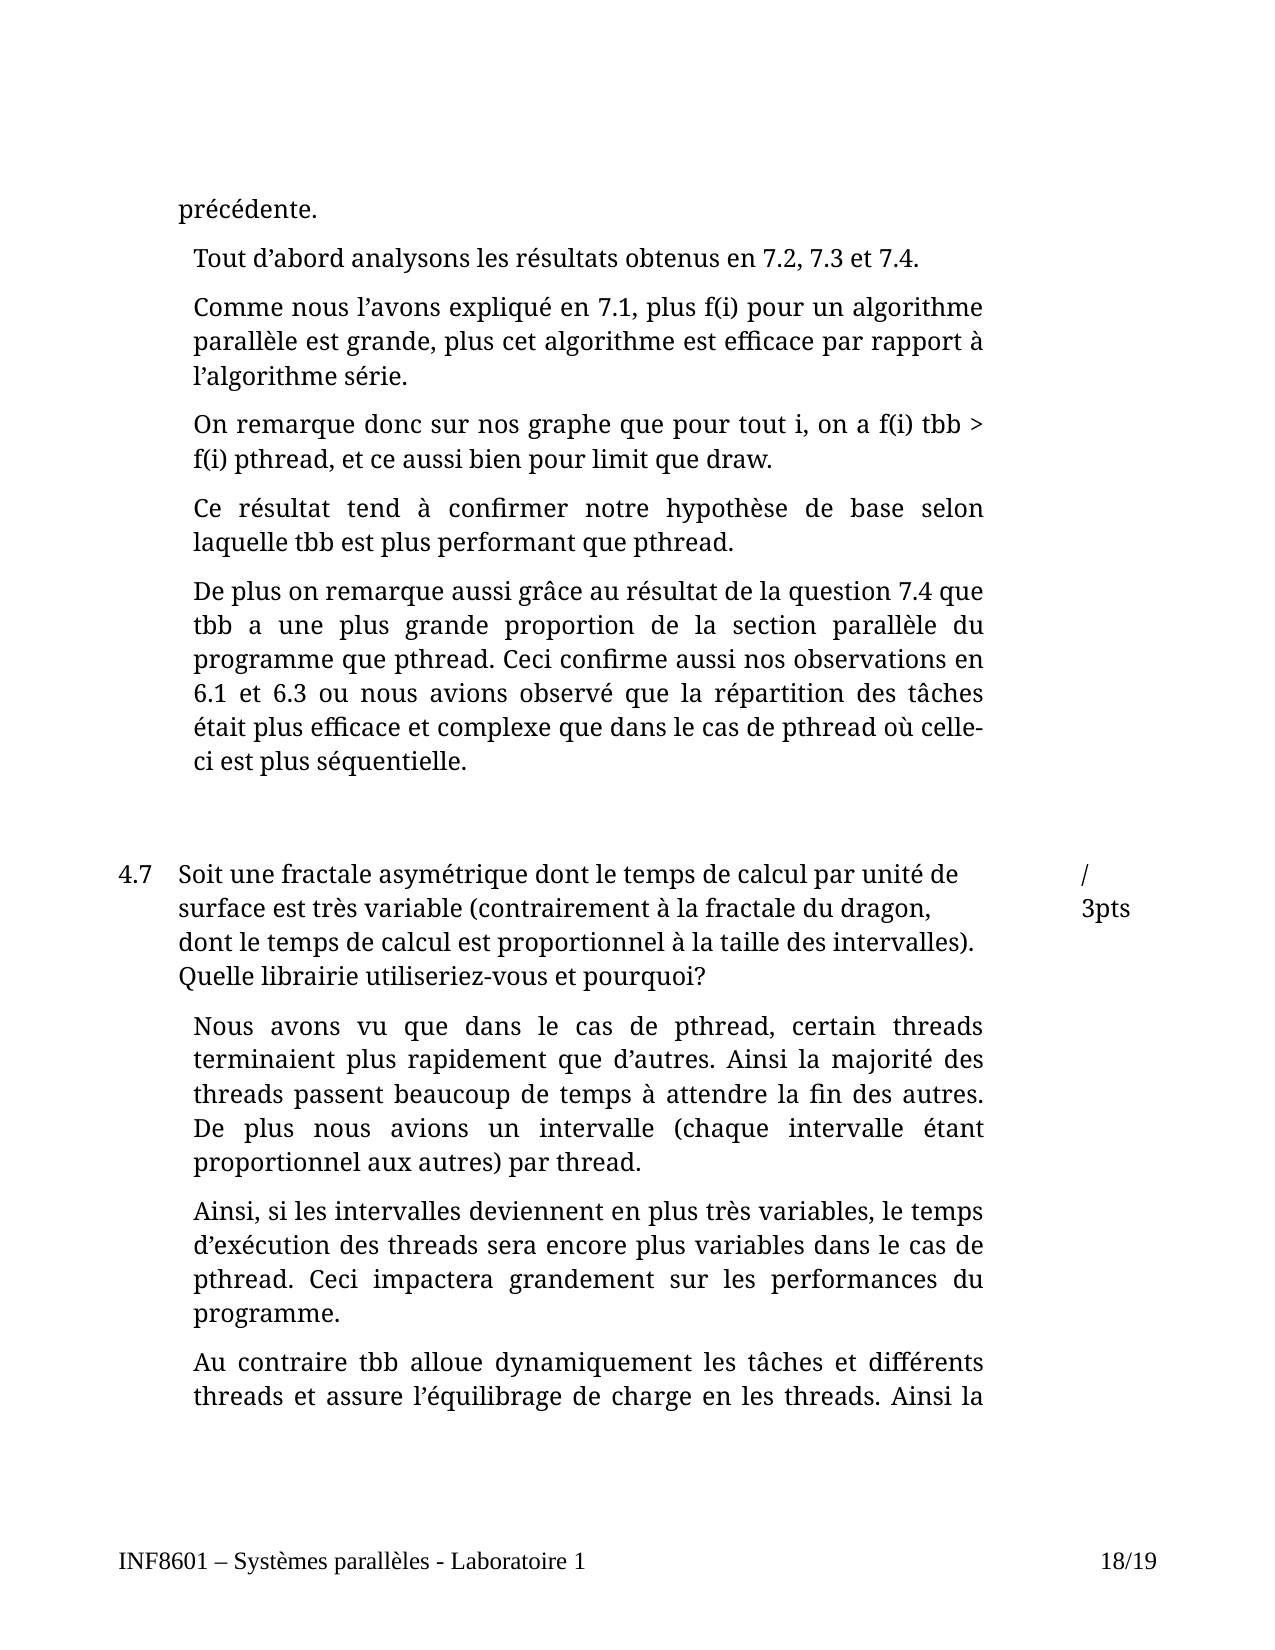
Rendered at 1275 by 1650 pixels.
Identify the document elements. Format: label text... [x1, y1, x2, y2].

table_cell [996, 842, 1070, 1413]
table_cell [1070, 177, 1146, 842]
table_cell Soit une fractale asymétrique dont le temps de calcul par unité de surface est très variable (contrairement à la fractale du dragon, dont le temps de calcul est proportionnel à la taille des intervalles). Quelle librairie utiliseriez-vous et pourquoi? Nous avons vu que dans le cas de pthread, certain threads terminaient plus rapidement que d’autres. Ainsi la majorité des threads passent beaucoup de temps à attendre la fin des autres. De plus nous avions un intervalle (chaque intervalle étant proportionnel aux autres) par thread. Ainsi, si les intervalles deviennent en plus très variables, le temps d’exécution des threads sera encore plus variables dans le cas de pthread. Ceci impactera grandement sur les performances du programme. Au contraire tbb alloue dynamiquement les tâches et différents threads et assure l’équilibrage de charge en les threads. Ainsi la [107, 842, 996, 1413]
table_cell précédente. Tout d’abord analysons les résultats obtenus en 7.2, 7.3 et 7.4. Comme nous l’avons expliqué en 7.1, plus f(i) pour un algorithme parallèle est grande, plus cet algorithme est efficace par rapport à l’algorithme série. On remarque donc sur nos graphe que pour tout i, on a f(i) tbb > f(i) pthread, et ce aussi bien pour limit que draw. Ce résultat tend à confirmer notre hypothèse de base selon laquelle tbb est plus performant que pthread. De plus on remarque aussi grâce au résultat de la question 7.4 que tbb a une plus grande proportion de la section parallèle du programme que pthread. Ceci confirme aussi nos observations en 6.1 et 6.3 ou nous avions observé que la répartition des tâches était plus efficace et complexe que dans le cas de pthread où celle-ci est plus séquentielle. [107, 177, 996, 842]
table_cell /3pts [1070, 842, 1146, 1413]
table_cell [996, 177, 1070, 842]
